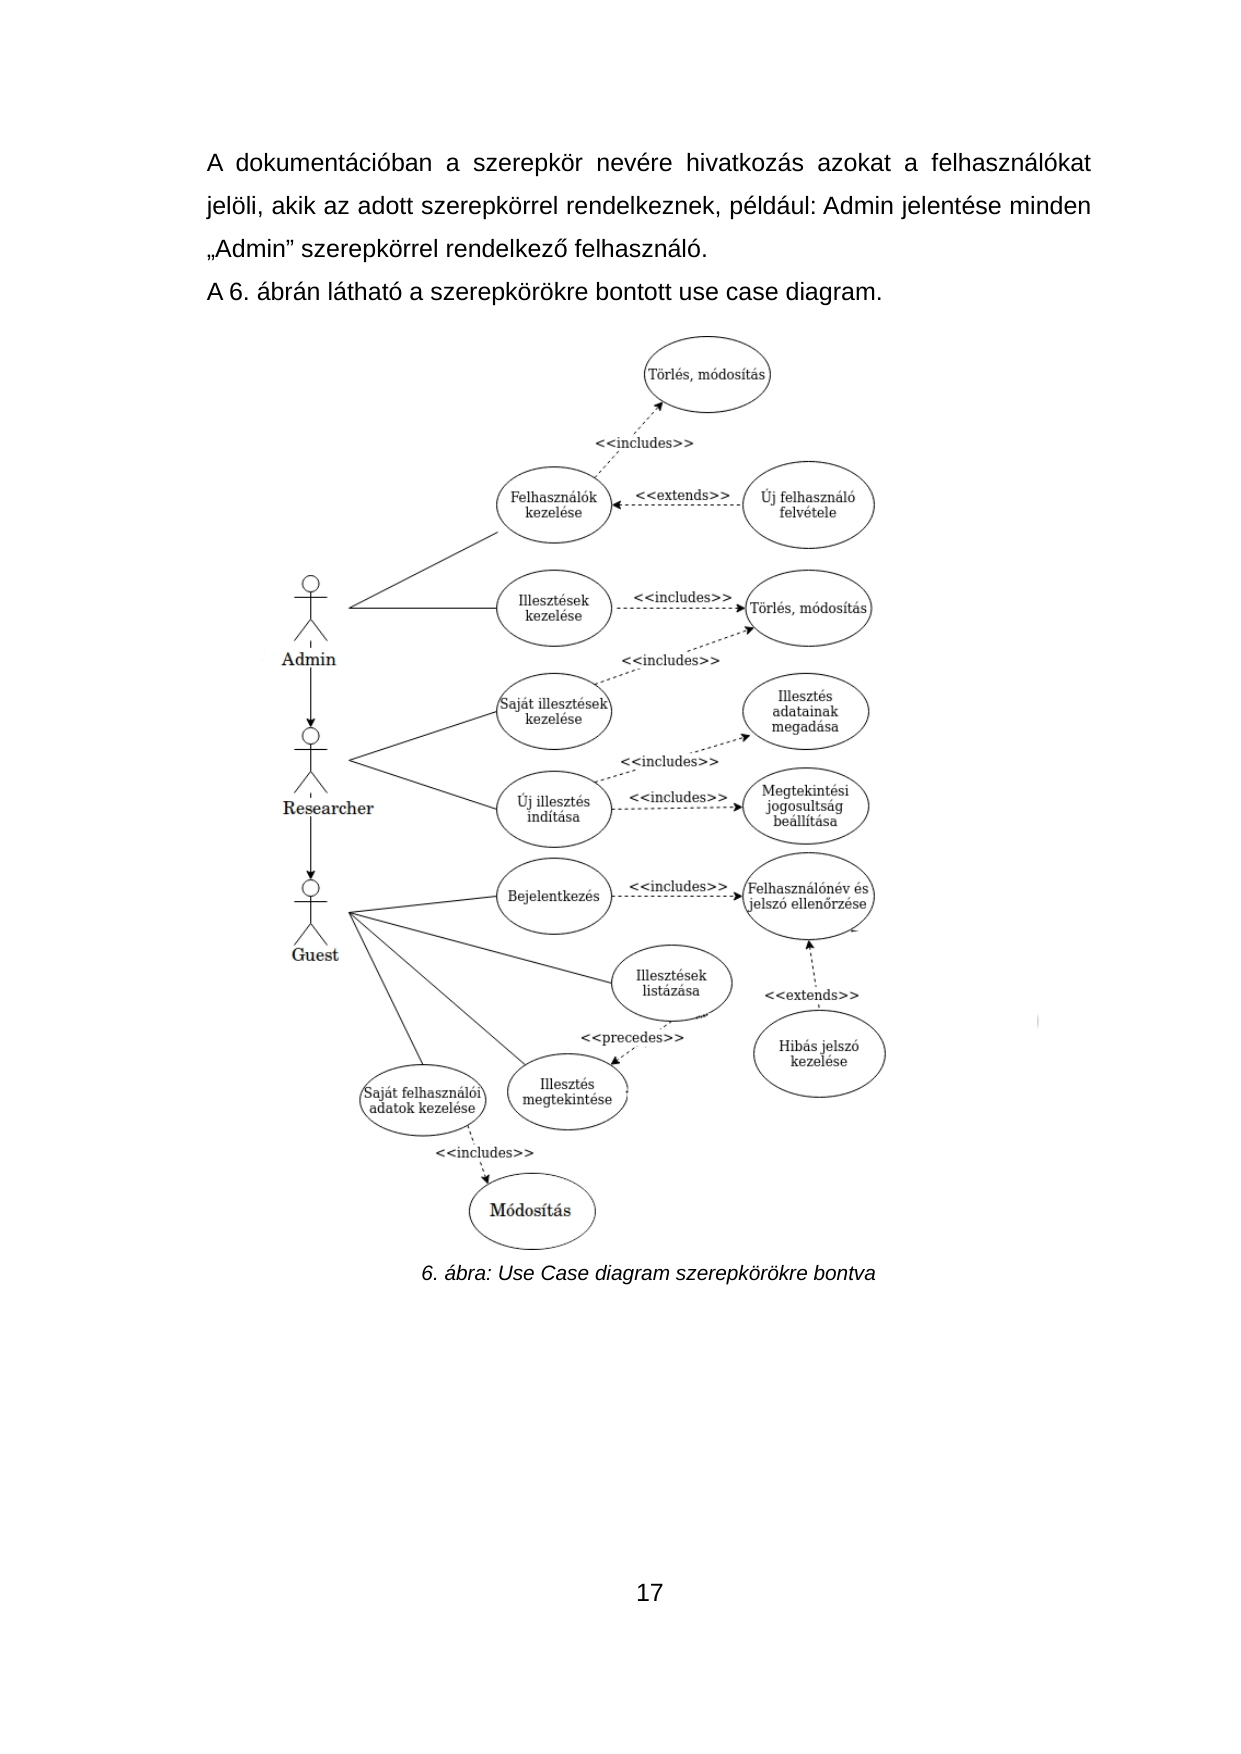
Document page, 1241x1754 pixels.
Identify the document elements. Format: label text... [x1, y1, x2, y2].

picture [261, 336, 1039, 1250]
text [261, 1285, 1038, 1293]
text A 6. ábrán látható a szerepkörökre bontott use case diagram. [207, 277, 1093, 306]
text 6. ábra: Use Case diagram szerepkörökre bontva [261, 1250, 1038, 1285]
text A dokumentációban a szerepkör nevére hivatkozás azokat a felhasználókat jelöli, akik az adott szerepkörrel rendelkeznek, például: Admin jelentése minden „Admin” szerepkörrel rendelkező felhasználó. [207, 148, 1093, 263]
